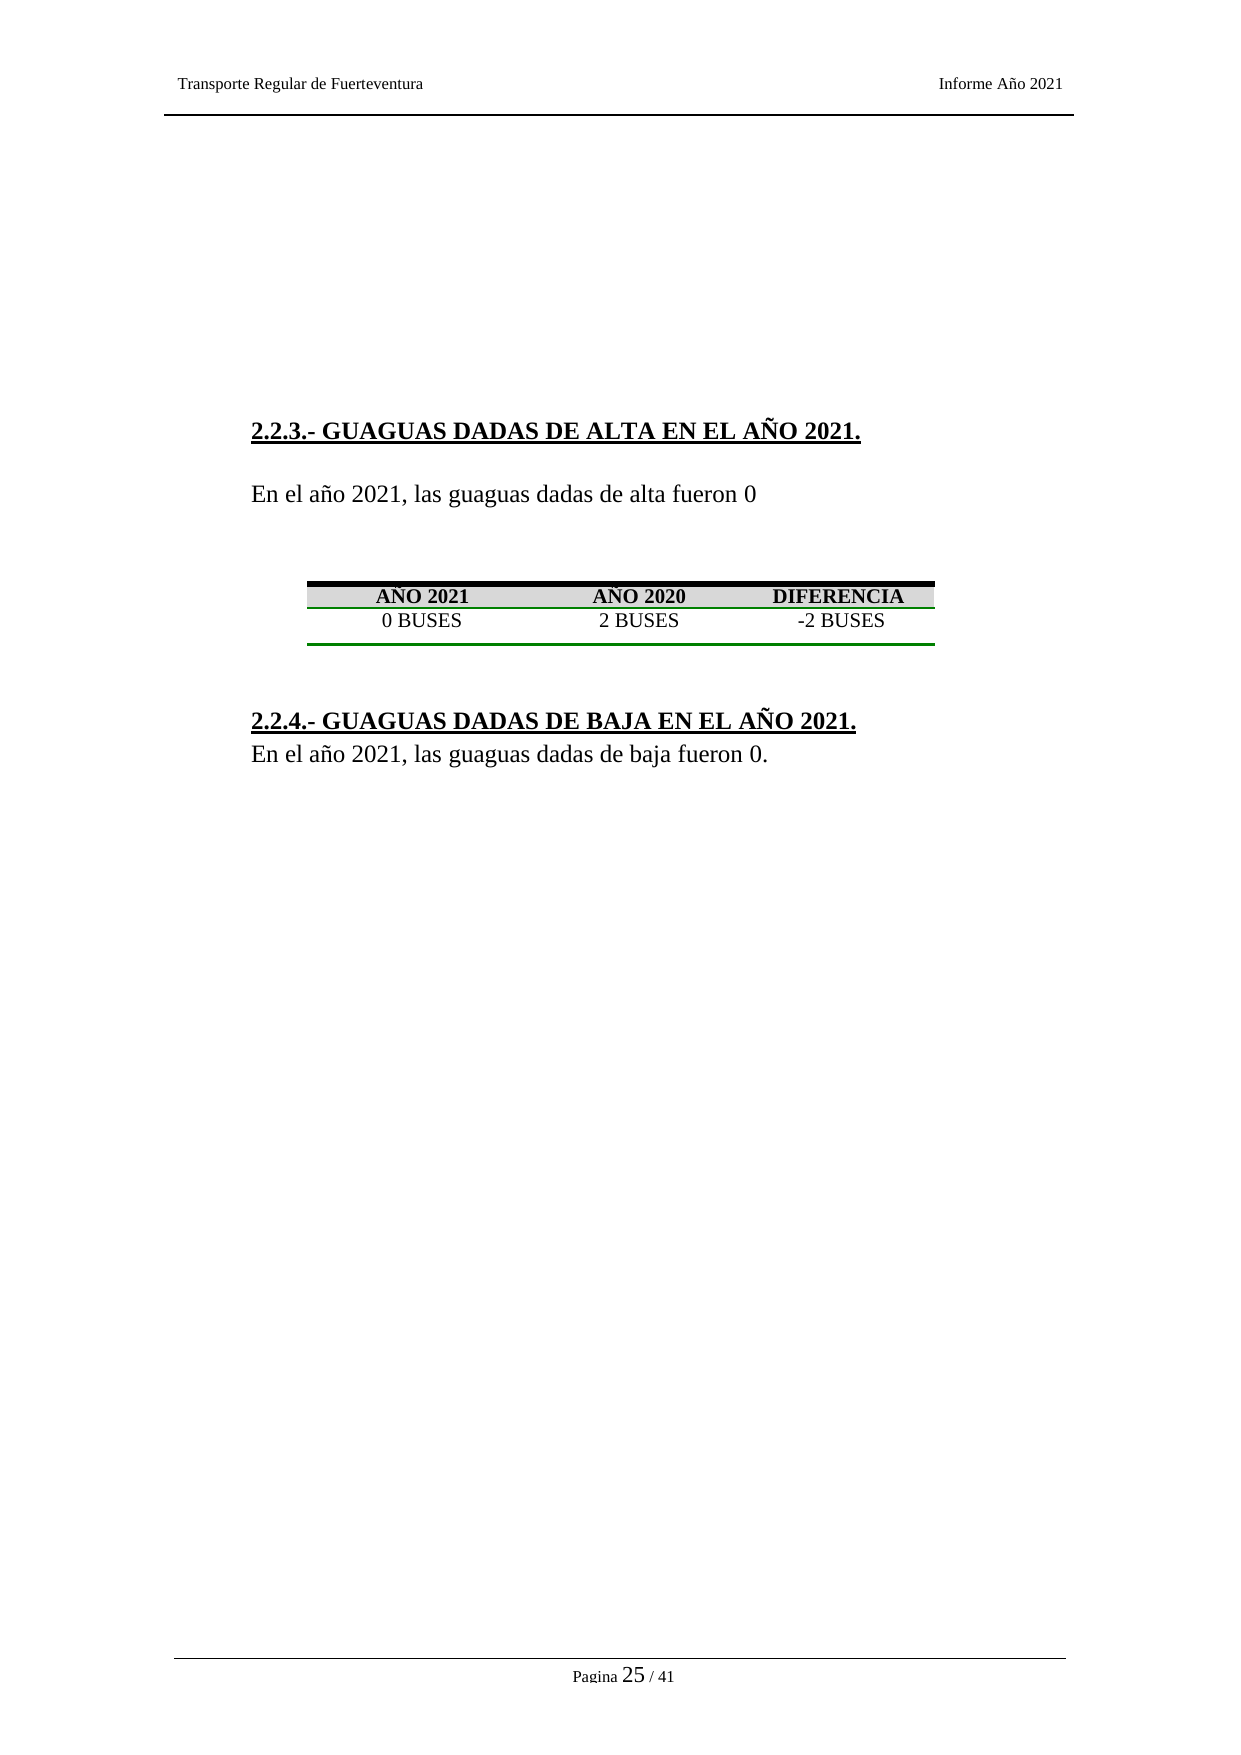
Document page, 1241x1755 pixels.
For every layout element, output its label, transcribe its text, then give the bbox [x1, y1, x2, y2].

subtitle 2.2.3.- GUAGUAS DADAS DE ALTA EN EL AÑO 2021. [251, 416, 1188, 445]
table_header AÑO 2020 [531, 587, 729, 607]
table_cell 2 BUSES [531, 609, 729, 643]
table_cell 0 BUSES [307, 609, 531, 643]
subtitle 2.2.4.- GUAGUAS DADAS DE BAJA EN EL AÑO 2021. [251, 706, 1188, 734]
text En el año 2021, las guaguas dadas de baja fueron 0. [251, 739, 1188, 768]
table_header DIFERENCIA [729, 587, 934, 607]
table_header AÑO 2021 [307, 587, 531, 607]
text En el año 2021, las guaguas dadas de alta fueron 0 [251, 479, 1188, 508]
table_cell -2 BUSES [729, 609, 934, 643]
